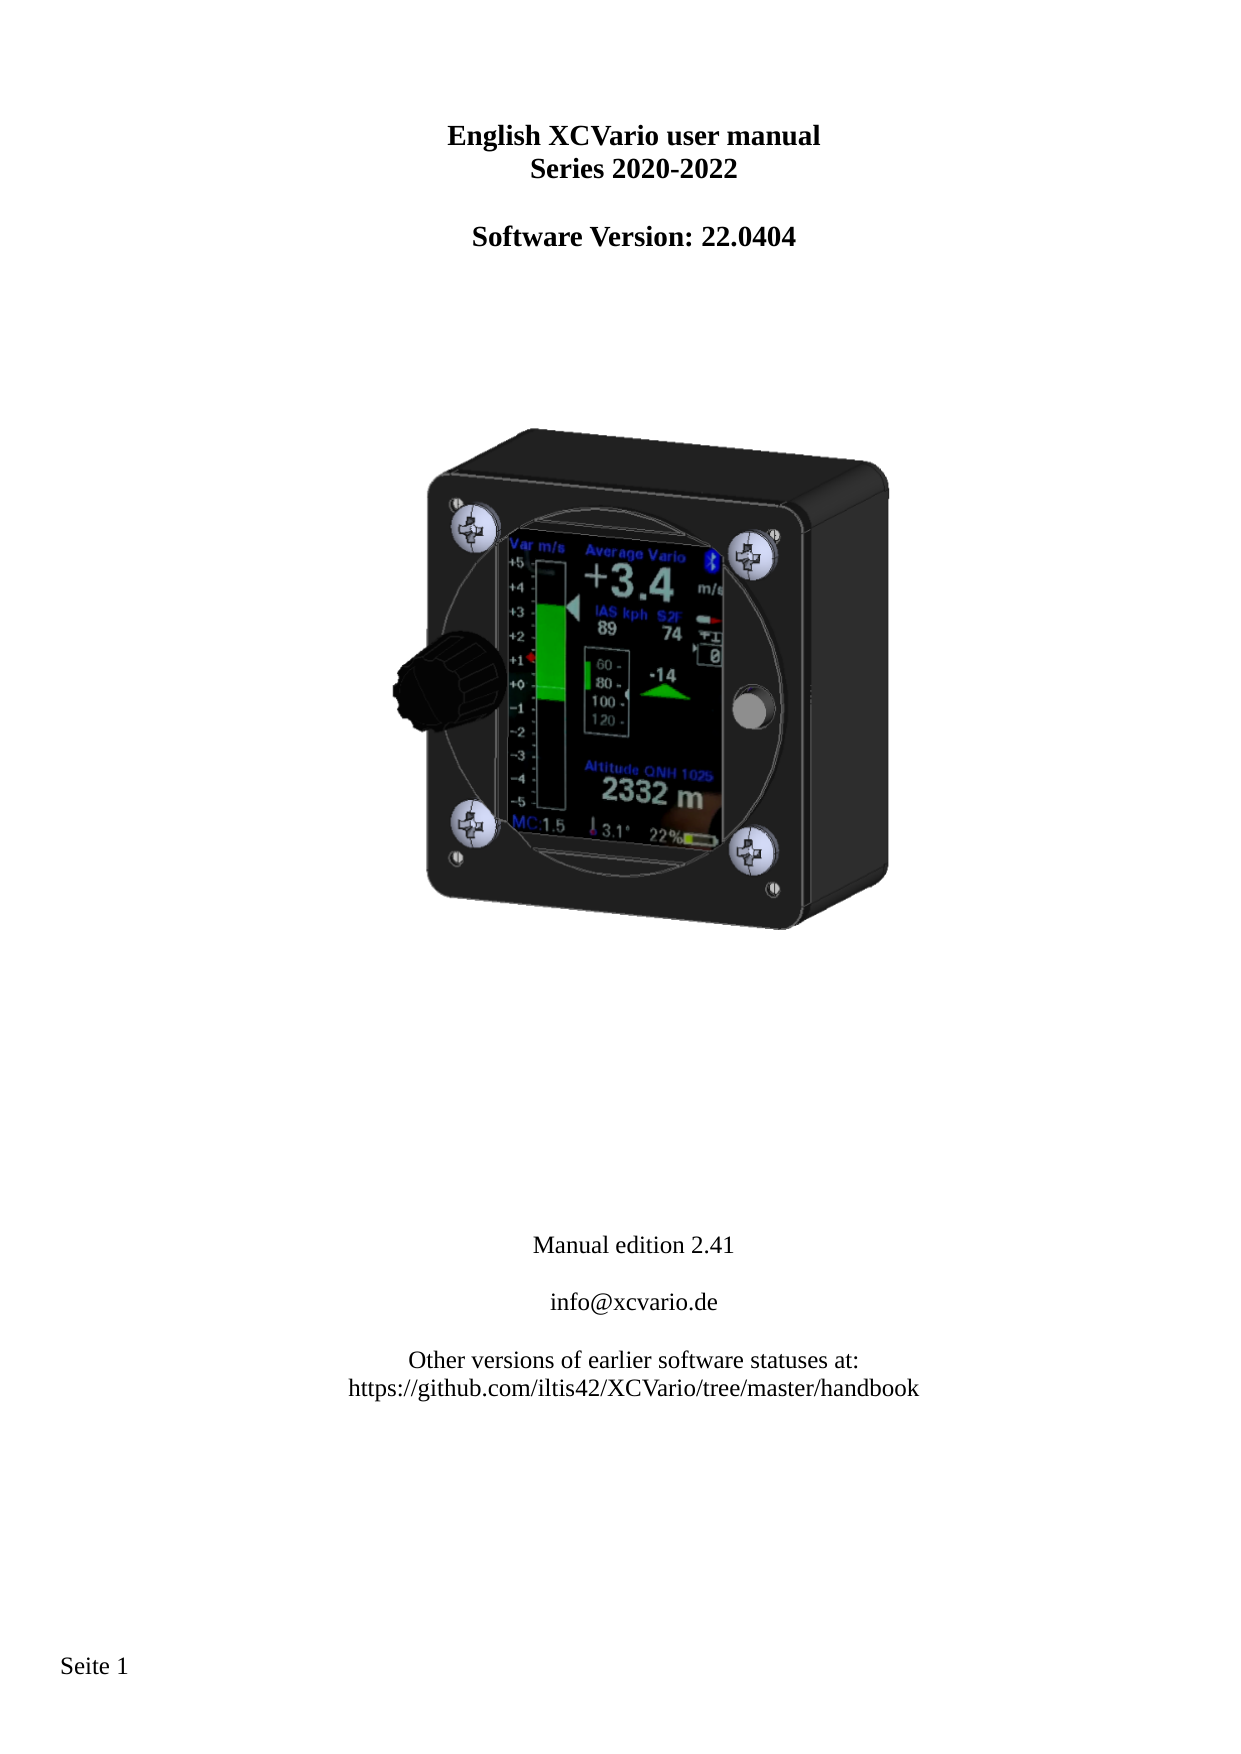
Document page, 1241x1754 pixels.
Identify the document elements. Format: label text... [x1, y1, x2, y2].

text info@xcvario.de [60, 1287, 1207, 1316]
text Other versions of earlier software statuses at: [60, 1345, 1207, 1373]
text https://github.com/iltis42/XCVario/tree/master/handbook [60, 1373, 1207, 1402]
text Manual edition 2.41 [60, 1230, 1207, 1258]
picture [376, 399, 891, 931]
text English XCVario user manual Series 2020-2022 Software Version: 22.0404 [60, 118, 1207, 281]
